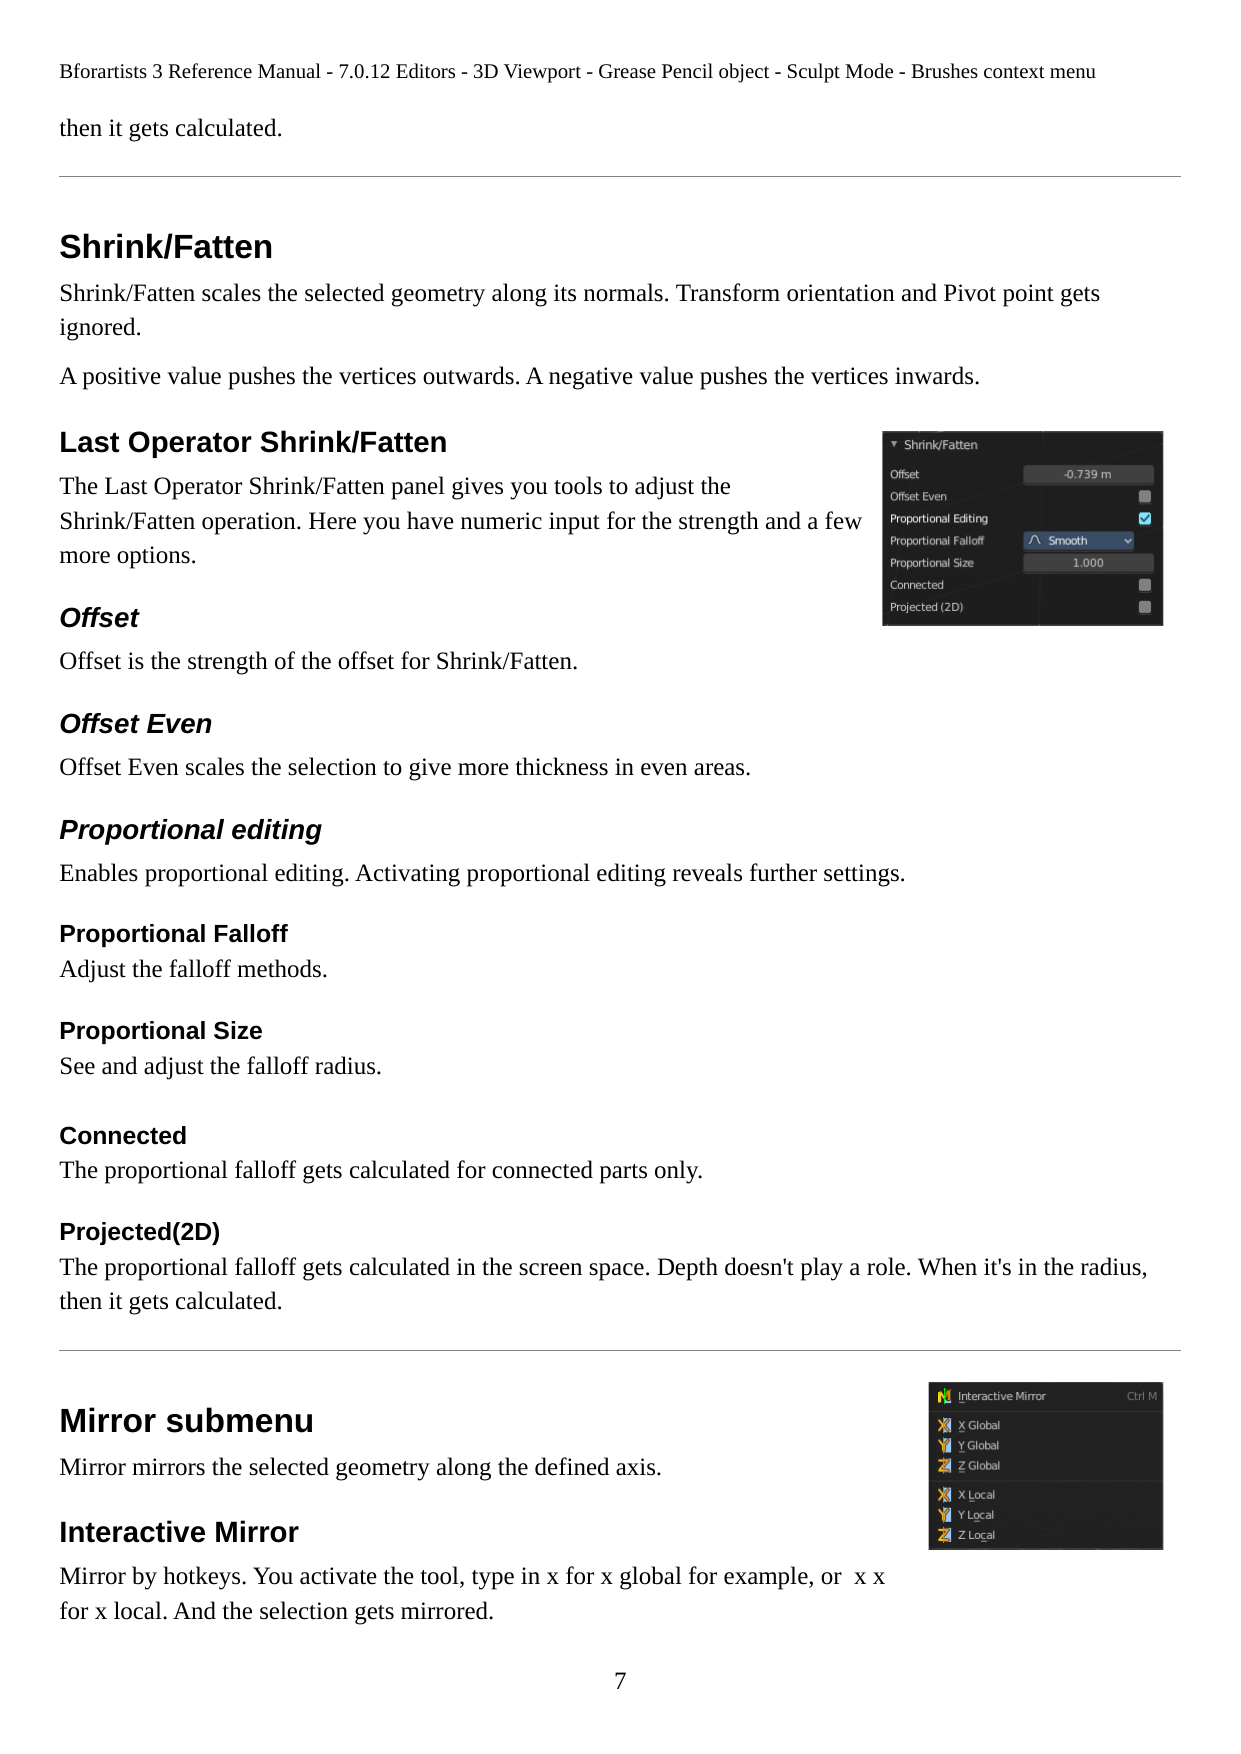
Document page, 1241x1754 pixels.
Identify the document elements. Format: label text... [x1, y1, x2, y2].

subtitle Proportional editing [59, 814, 1181, 846]
text Offset Even scales the selection to give more thickness in even areas. [59, 752, 1181, 781]
text then it gets calculated. [59, 113, 1181, 141]
subtitle Mirror submenu [59, 1400, 928, 1439]
text See and adjust the falloff radius. [59, 1051, 1181, 1079]
text The proportional falloff gets calculated in the screen space. Depth doesn't play a role. When it's in the radius, then it gets calculated. [59, 1252, 1181, 1315]
picture [928, 1382, 1164, 1550]
text Offset is the strength of the offset for Shrink/Fatten. [59, 646, 1181, 675]
subtitle Interactive Mirror [59, 1515, 928, 1549]
picture [882, 431, 1164, 626]
subtitle Connected [59, 1121, 1181, 1149]
subtitle Projected(2D) [59, 1217, 1181, 1246]
text Shrink/Fatten scales the selected geometry along its normals. Transform orientation and Pivot point gets ignored. [59, 278, 1181, 341]
text Enables proportional editing. Activating proportional editing reveals further settings. [59, 858, 1181, 887]
text A positive value pushes the vertices outwards. A negative value pushes the vertices inwards. [59, 361, 1181, 390]
subtitle Offset [59, 602, 1181, 634]
subtitle Proportional Falloff [59, 919, 1181, 948]
text The proportional falloff gets calculated for connected parts only. [59, 1156, 1181, 1184]
subtitle Last Operator Shrink/Fatten [59, 425, 1181, 459]
subtitle Offset Even [59, 708, 1181, 739]
text Mirror by hotkeys. You activate the tool, type in x for x global for example, or x x for x local. And the selection gets mirrored. [59, 1561, 1181, 1625]
subtitle [1164, 1400, 1181, 1439]
subtitle [1164, 1515, 1181, 1549]
subtitle Proportional Size [59, 1016, 1181, 1044]
text Mirror mirrors the selected geometry along the defined axis. [59, 1452, 928, 1480]
text Adjust the falloff methods. [59, 954, 1181, 983]
subtitle Shrink/Fatten [59, 227, 1181, 265]
text The Last Operator Shrink/Fatten panel gives you tools to adjust the Shrink/Fatten operation. Here you have numeric input for the strength and a few more options. [59, 471, 882, 569]
